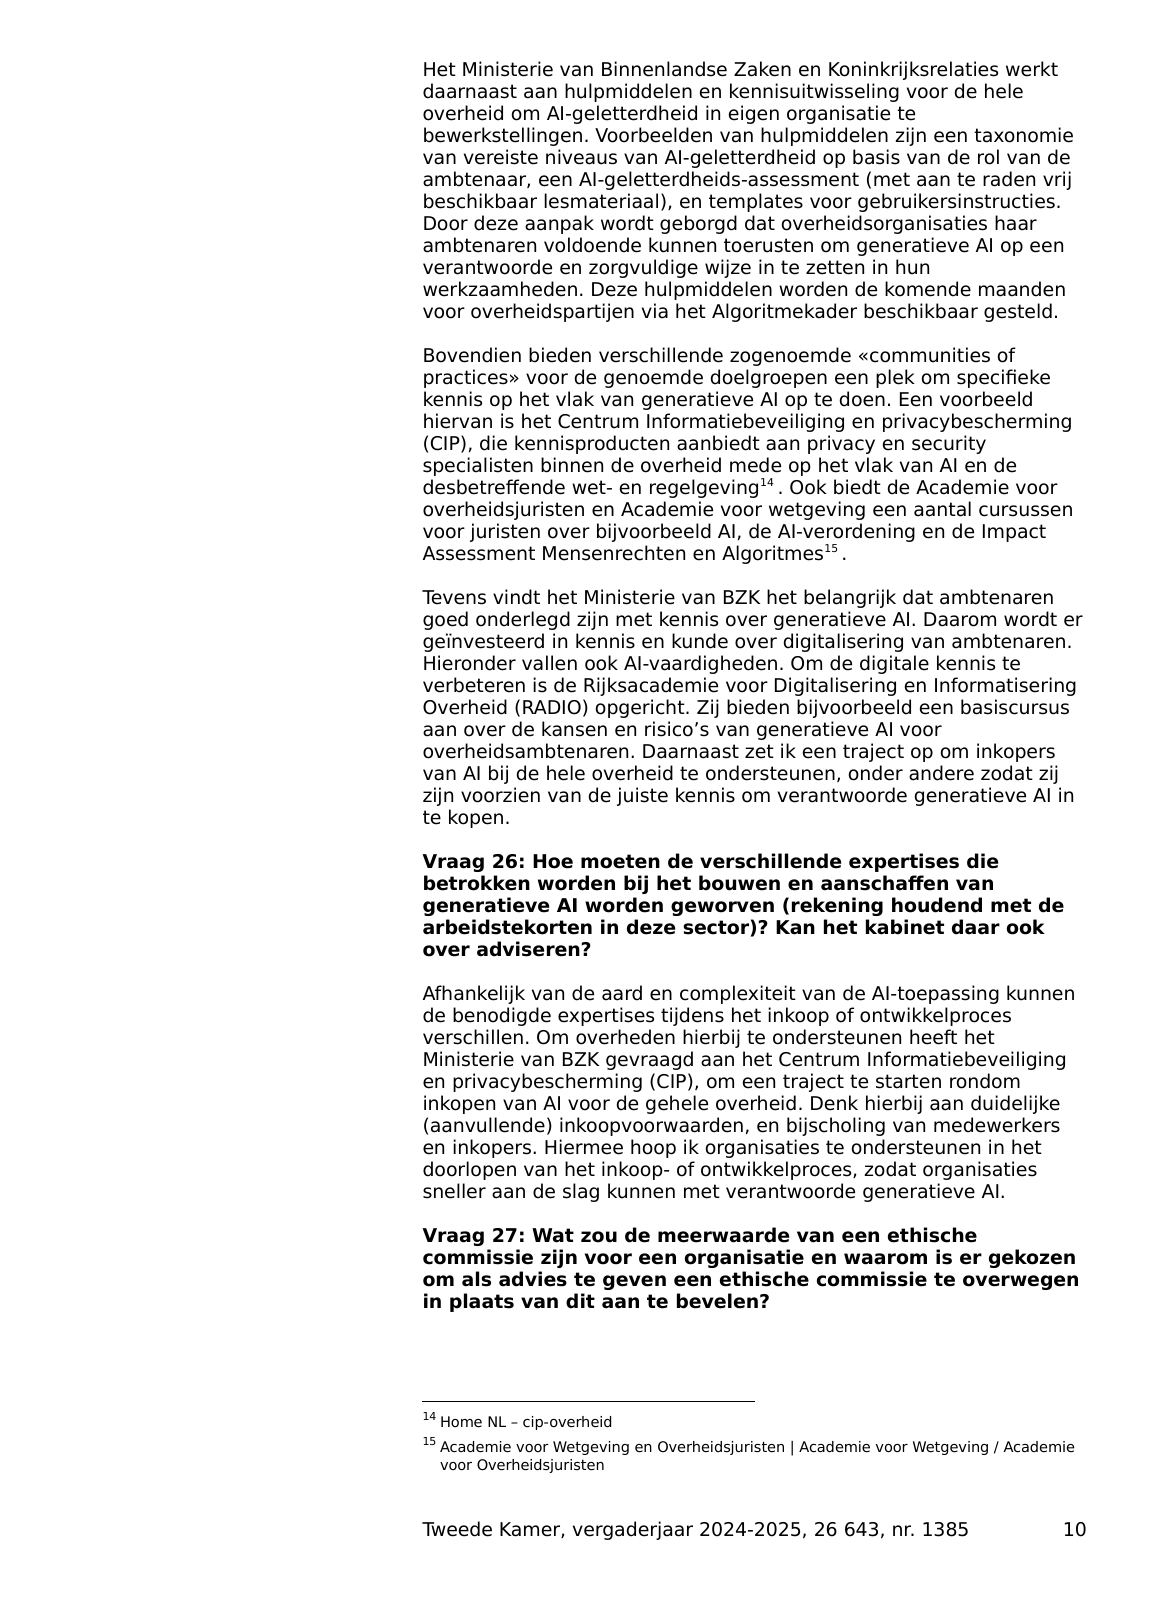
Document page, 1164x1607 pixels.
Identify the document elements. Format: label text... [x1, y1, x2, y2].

text Het Ministerie van Binnenlandse Zaken en Koninkrijksrelaties werkt daarnaast aan hulpmiddelen en kennisuitwisseling voor de hele overheid om AI-geletterdheid in eigen organisatie te bewerkstellingen. Voorbeelden van hulpmiddelen zijn een taxonomie van vereiste niveaus van AI-geletterdheid op basis van de rol van de ambtenaar, een AI-geletterdheids-assessment (met aan te raden vrij beschikbaar lesmateriaal), en templates voor gebruikersinstructies. Door deze aanpak wordt geborgd dat overheidsorganisaties haar ambtenaren voldoende kunnen toerusten om generatieve AI op een verantwoorde en zorgvuldige wijze in te zetten in hun werkzaamheden. Deze hulpmiddelen worden de komende maanden voor overheidspartijen via het Algoritmekader beschikbaar gesteld. [422, 59, 1087, 323]
text Vraag 26: Hoe moeten de verschillende expertises die betrokken worden bij het bouwen en aanschaffen van generatieve AI worden geworven (rekening houdend met de arbeidstekorten in deze sector)? Kan het kabinet daar ook over adviseren? [422, 851, 1087, 961]
text Academie voor Wetgeving en Overheidsjuristen | Academie voor Wetgeving / Academie voor Overheidsjuristen [422, 1435, 1087, 1474]
text Home NL – cip-overheid [422, 1410, 1087, 1432]
text Afhankelijk van de aard en complexiteit van de AI-toepassing kunnen de benodigde expertises tijdens het inkoop of ontwikkelproces verschillen. Om overheden hierbij te ondersteunen heeft het Ministerie van BZK gevraagd aan het Centrum Informatiebeveiliging en privacybescherming (CIP), om een traject te starten rondom inkopen van AI voor de gehele overheid. Denk hierbij aan duidelijke (aanvullende) inkoopvoorwaarden, en bijscholing van medewerkers en inkopers. Hiermee hoop ik organisaties te ondersteunen in het doorlopen van het inkoop- of ontwikkelproces, zodat organisaties sneller aan de slag kunnen met verantwoorde generatieve AI. [422, 983, 1087, 1203]
text Tevens vindt het Ministerie van BZK het belangrijk dat ambtenaren goed onderlegd zijn met kennis over generatieve AI. Daarom wordt er geïnvesteerd in kennis en kunde over digitalisering van ambtenaren. Hieronder vallen ook AI-vaardigheden. Om de digitale kennis te verbeteren is de Rijksacademie voor Digitalisering en Informatisering Overheid (RADIO) opgericht. Zij bieden bijvoorbeeld een basiscursus aan over de kansen en risico’s van generatieve AI voor overheidsambtenaren. Daarnaast zet ik een traject op om inkopers van AI bij de hele overheid te ondersteunen, onder andere zodat zij zijn voorzien van de juiste kennis om verantwoorde generatieve AI in te kopen. [422, 587, 1087, 829]
text Bovendien bieden verschillende zogenoemde «communities of practices» voor de genoemde doelgroepen een plek om specifieke kennis op het vlak van generatieve AI op te doen. Een voorbeeld hiervan is het Centrum Informatiebeveiliging en privacybescherming (CIP), die kennisproducten aanbiedt aan privacy en security specialisten binnen de overheid mede op het vlak van AI en de desbetreffende wet- en regelgeving. Ook biedt de Academie voor overheidsjuristen en Academie voor wetgeving een aantal cursussen voor juristen over bijvoorbeeld AI, de AI-verordening en de Impact Assessment Mensenrechten en Algoritmes. [422, 345, 1087, 565]
text Vraag 27: Wat zou de meerwaarde van een ethische commissie zijn voor een organisatie en waarom is er gekozen om als advies te geven een ethische commissie te overwegen in plaats van dit aan te bevelen? [422, 1225, 1087, 1313]
